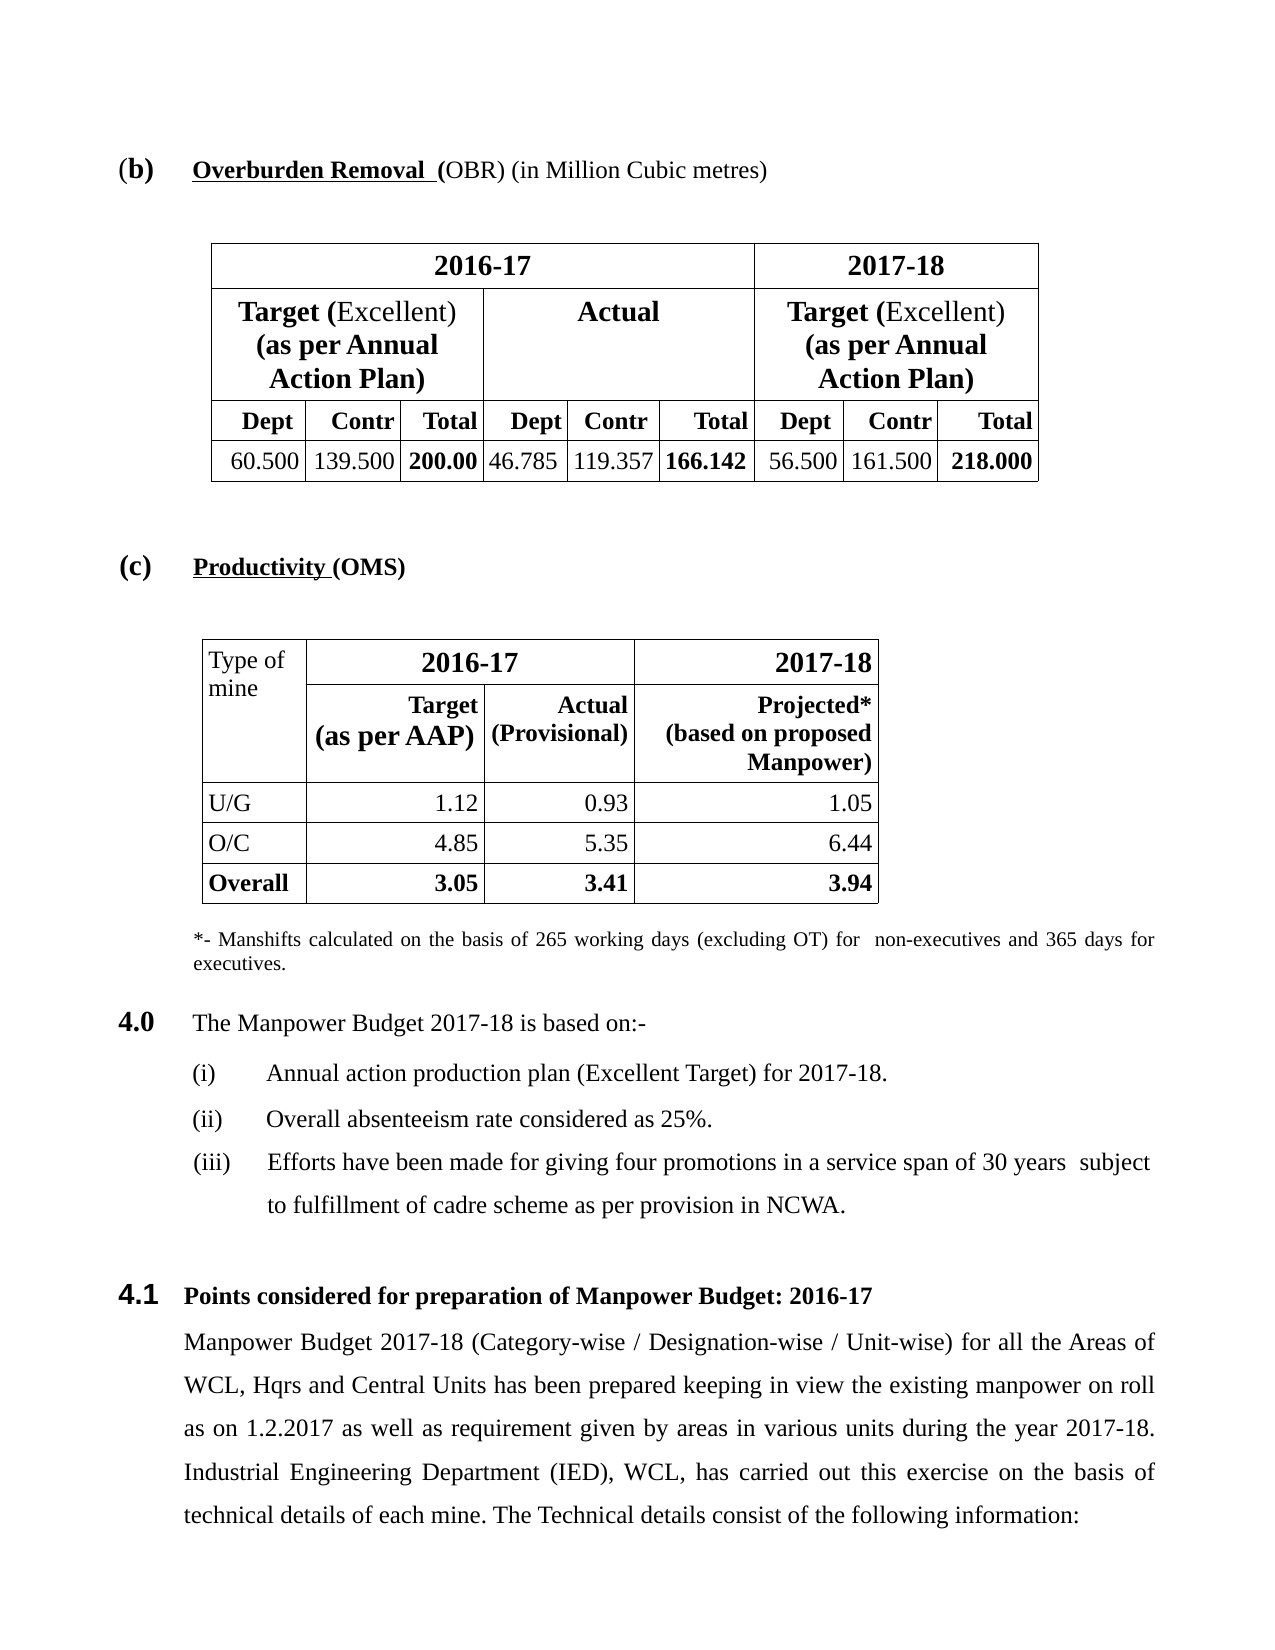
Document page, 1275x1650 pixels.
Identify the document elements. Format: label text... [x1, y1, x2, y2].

table_cell 3.41 [485, 864, 634, 903]
table_cell 56.500 [755, 441, 843, 481]
table_cell Overall [203, 864, 306, 903]
table_cell Total [401, 401, 483, 440]
table_cell 1.05 [635, 783, 878, 822]
table_cell U/G [203, 783, 306, 822]
table_cell 6.44 [635, 823, 878, 862]
table_cell Actual (Provisional) [485, 685, 634, 782]
table_cell 46.785 [484, 441, 567, 481]
table_cell 218.000 [938, 441, 1038, 481]
table_cell Total [938, 401, 1038, 440]
table_cell 161.500 [844, 441, 937, 481]
table_cell Dept [212, 401, 305, 440]
table_header 2016-17 [212, 244, 754, 288]
table_cell Contr [844, 401, 937, 440]
table_cell 60.500 [212, 441, 305, 481]
text (c) Productivity (OMS) [9, 548, 1157, 581]
text 4.0 The Manpower Budget 2017-18 is based on:- [118, 1004, 1157, 1037]
table_cell Target (Excellent) (as per Annual Action Plan) [212, 289, 483, 400]
table_header 2016-17 [307, 640, 634, 684]
table_cell 166.142 [660, 441, 754, 481]
list Points considered for preparation of Manpower Budget: 2016-17 [118, 1277, 1157, 1310]
table_cell 4.85 [307, 823, 484, 862]
table_cell 3.05 [307, 864, 484, 903]
table_cell Total [660, 401, 754, 440]
table_cell Contr [306, 401, 400, 440]
table_cell Actual [484, 289, 754, 400]
text (b) Overburden Removal (OBR) (in Million Cubic metres) [118, 152, 1157, 185]
table_cell 139.500 [306, 441, 400, 481]
table_cell 0.93 [485, 783, 634, 822]
table_cell Contr [568, 401, 659, 440]
text (ii) Overall absenteeism rate considered as 25%. [118, 1104, 1157, 1133]
table_cell Target (as per AAP) [307, 685, 484, 782]
table_header Type of mine [203, 640, 306, 782]
table_header 2017-18 [755, 244, 1038, 288]
text *- Manshifts calculated on the basis of 265 working days (excluding OT) for non-executives and 365 days for executives. [193, 927, 1157, 975]
table_cell 200.00 [401, 441, 483, 481]
table_header 2017-18 [635, 640, 878, 684]
table_cell 5.35 [485, 823, 634, 862]
table_cell Dept [755, 401, 843, 440]
table_cell O/C [203, 823, 306, 862]
text (i) Annual action production plan (Excellent Target) for 2017-18. [118, 1054, 1157, 1088]
table_cell Target (Excellent) (as per Annual Action Plan) [755, 289, 1038, 400]
table_cell Dept [484, 401, 567, 440]
text (iii) Efforts have been made for giving four promotions in a service span of 30 years subject to fulfillment of cadre scheme as per provision in NCWA. [118, 1147, 1157, 1219]
table_cell 3.94 [635, 864, 878, 903]
table_cell 1.12 [307, 783, 484, 822]
text Manpower Budget 2017-18 (Category-wise / Designation-wise / Unit-wise) for all the Areas of WCL, Hqrs and Central Units has been prepared keeping in view the existing manpower on roll as on 1.2.2017 as well as requirement given by areas in various units during the year 2017-18. Industrial Engineering Department (IED), WCL, has carried out this exercise on the basis of technical details of each mine. The Technical details consist of the following information: [184, 1327, 1157, 1528]
table_cell Projected* (based on proposed Manpower) [635, 685, 878, 782]
table_cell 119.357 [568, 441, 659, 481]
